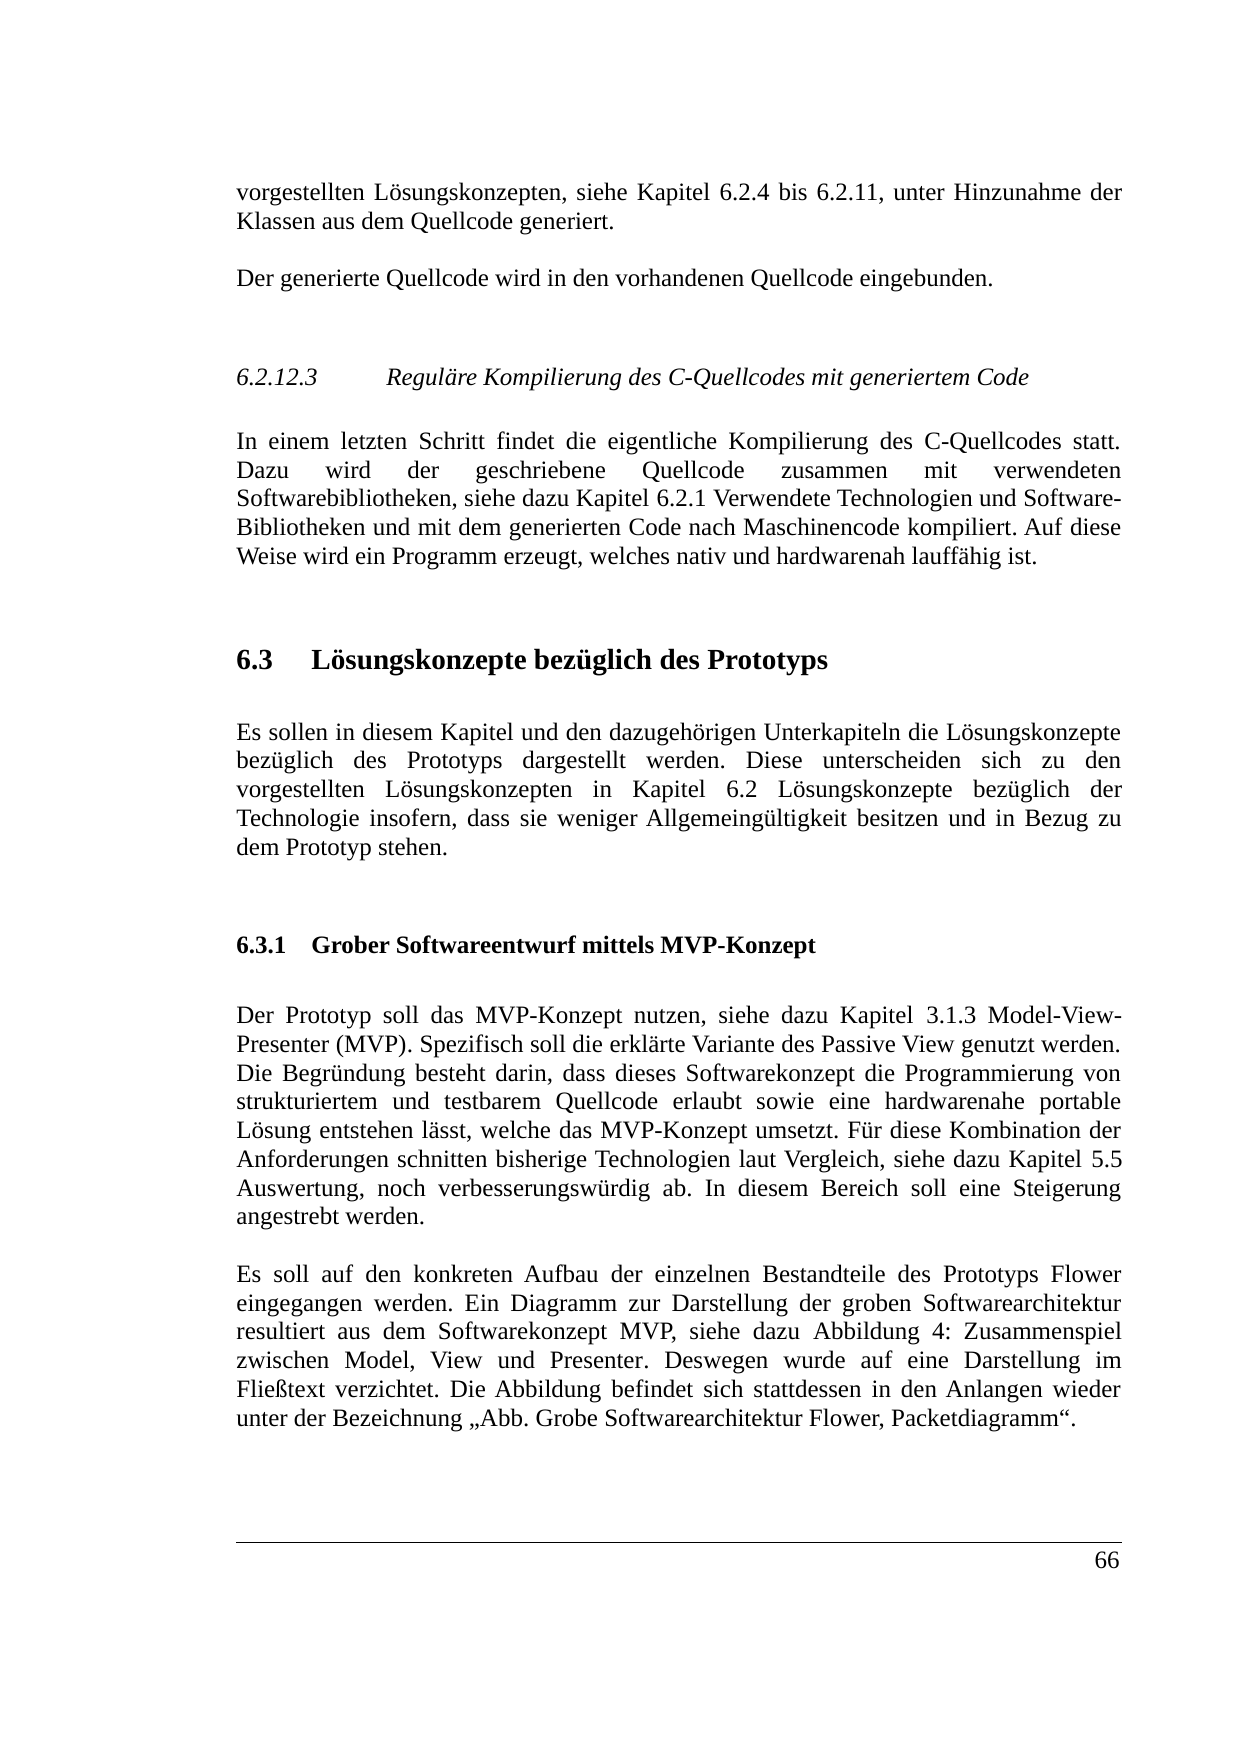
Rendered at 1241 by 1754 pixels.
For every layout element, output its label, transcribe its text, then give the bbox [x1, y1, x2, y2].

text Es sollen in diesem Kapitel und den dazugehörigen Unterkapiteln die Lösungskonzepte bezüglich des Prototyps dargestellt werden. Diese unterscheiden sich zu den vorgestellten Lösungskonzepten in Kapitel 6.2 Lösungskonzepte bezüglich der Technologie insofern, dass sie weniger Allgemeingültigkeit besitzen und in Bezug zu dem Prototyp stehen. [236, 717, 1122, 860]
text Der generierte Quellcode wird in den vorhandenen Quellcode eingebunden. [236, 263, 1122, 292]
text In einem letzten Schritt findet die eigentliche Kompilierung des C-Quellcodes statt. Dazu wird der geschriebene Quellcode zusammen mit verwendeten Softwarebibliotheken, siehe dazu Kapitel 6.2.1 Verwendete Technologien und Software-Bibliotheken und mit dem generierten Code nach Maschinencode kompiliert. Auf diese Weise wird ein Programm erzeugt, welches nativ und hardwarenah lauffähig ist. [236, 426, 1122, 570]
subtitle Reguläre Kompilierung des C-Quellcodes mit generiertem Code [236, 362, 1122, 391]
text Der Prototyp soll das MVP-Konzept nutzen, siehe dazu Kapitel 3.1.3 Model-View-Presenter (MVP). Spezifisch soll die erklärte Variante des Passive View genutzt werden. Die Begründung besteht darin, dass dieses Softwarekonzept die Programmierung von strukturiertem und testbarem Quellcode erlaubt sowie eine hardwarenahe portable Lösung entstehen lässt, welche das MVP-Konzept umsetzt. Für diese Kombination der Anforderungen schnitten bisherige Technologien laut Vergleich, siehe dazu Kapitel 5.5 Auswertung, noch verbesserungswürdig ab. In diesem Bereich soll eine Steigerung angestrebt werden. [236, 1000, 1122, 1230]
text vorgestellten Lösungskonzepten, siehe Kapitel 6.2.4 bis 6.2.11, unter Hinzunahme der Klassen aus dem Quellcode generiert. [236, 177, 1122, 235]
text Es soll auf den konkreten Aufbau der einzelnen Bestandteile des Prototyps Flower eingegangen werden. Ein Diagramm zur Darstellung der groben Softwarearchitektur resultiert aus dem Softwarekonzept MVP, siehe dazu Abbildung 4: Zusammenspiel zwischen Model, View und Presenter. Deswegen wurde auf eine Darstellung im Fließtext verzichtet. Die Abbildung befindet sich stattdessen in den Anlangen wieder unter der Bezeichnung „Abb. Grobe Softwarearchitektur Flower, Packetdiagramm“. [236, 1259, 1122, 1431]
subtitle Grober Softwareentwurf mittels MVP-Konzept [236, 930, 1122, 959]
subtitle Lösungskonzepte bezüglich des Prototyps [236, 642, 1122, 675]
